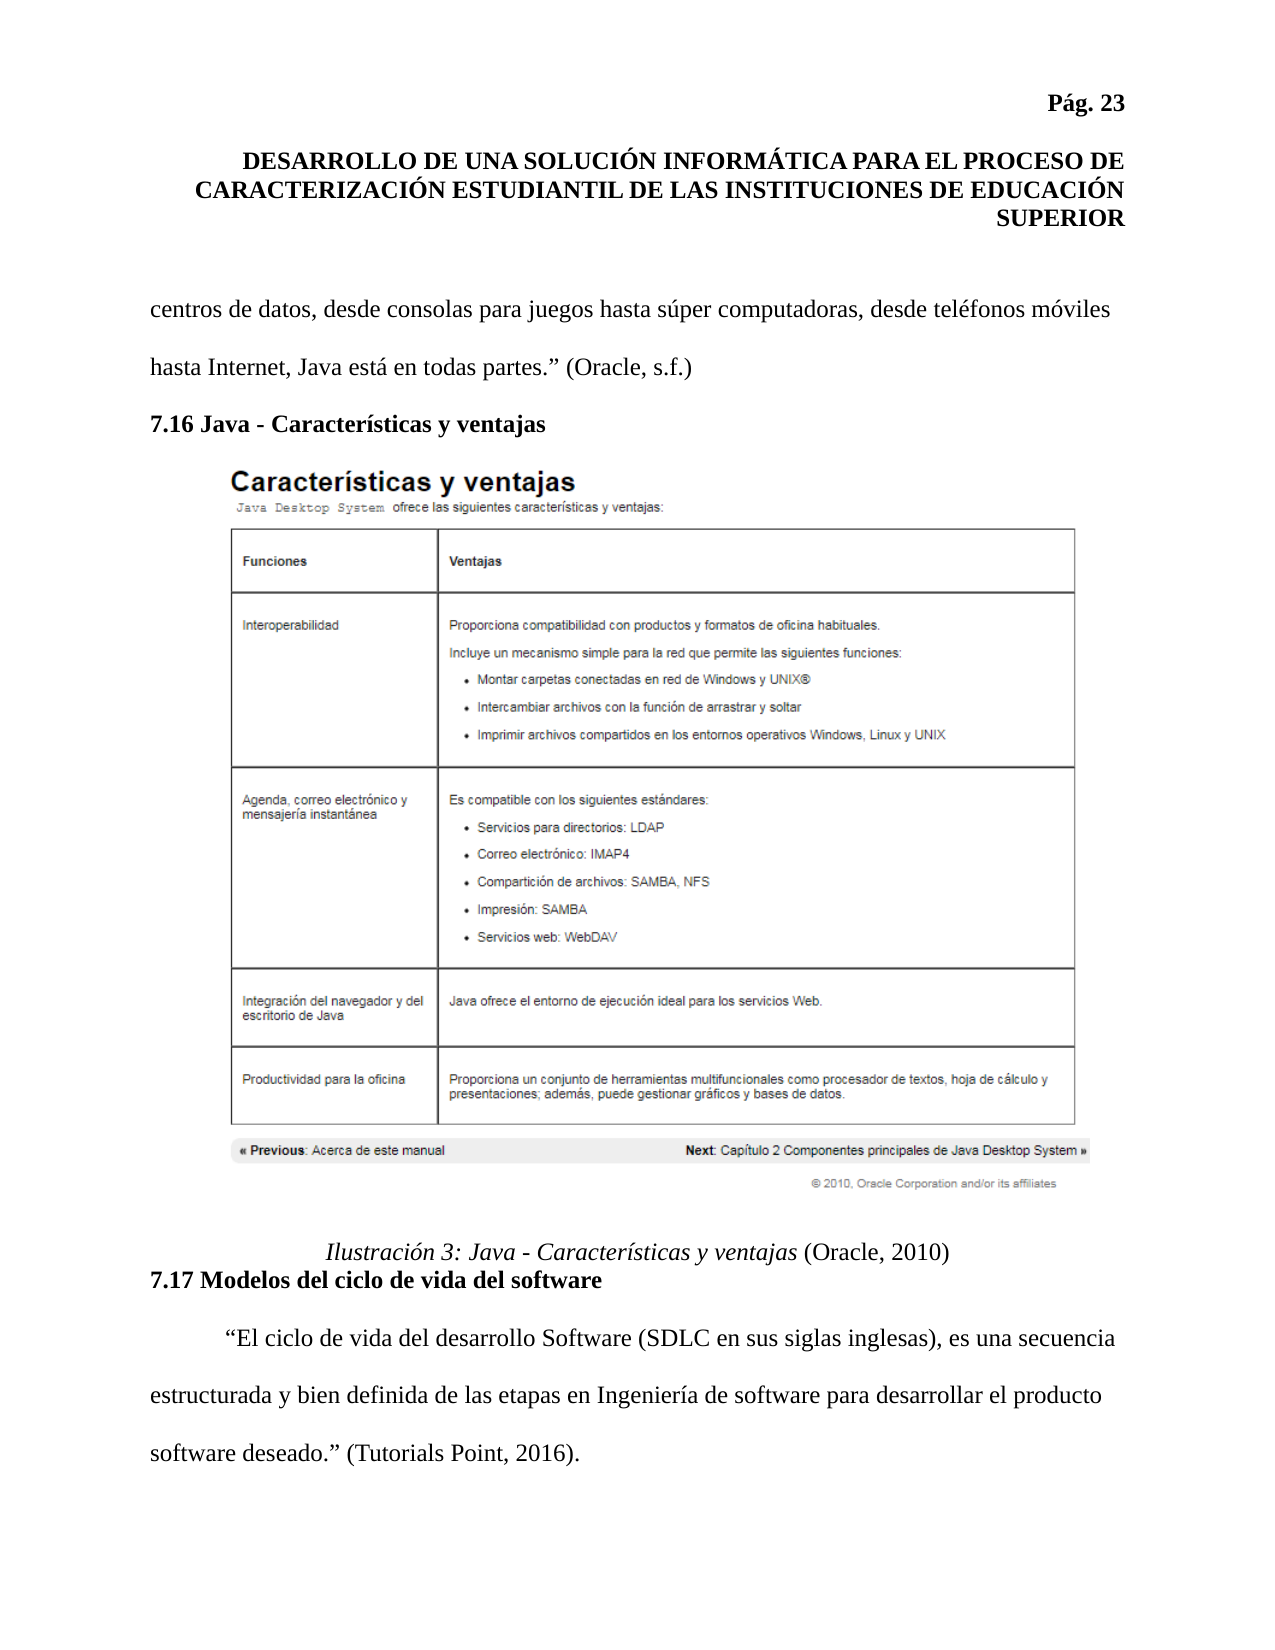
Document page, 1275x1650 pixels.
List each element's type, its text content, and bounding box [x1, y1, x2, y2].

text centros de datos, desde consolas para juegos hasta súper computadoras, desde teléfonos móviles hasta Internet, Java está en todas partes.” (Oracle, s.f.) [150, 294, 1125, 381]
text “El ciclo de vida del desarrollo Software (SDLC en sus siglas inglesas), es una secuencia estructurada y bien definida de las etapas en Ingeniería de software para desarrollar el producto software deseado.” (Tutorials Point, 2016). [150, 1323, 1125, 1467]
picture [225, 467, 1090, 1196]
subtitle 7.16 Java - Características y ventajas [150, 409, 1125, 438]
text Ilustración 3: Java - Características y ventajas (Oracle, 2010) [150, 1237, 1125, 1265]
subtitle 7.17 Modelos del ciclo de vida del software [150, 1265, 1125, 1294]
